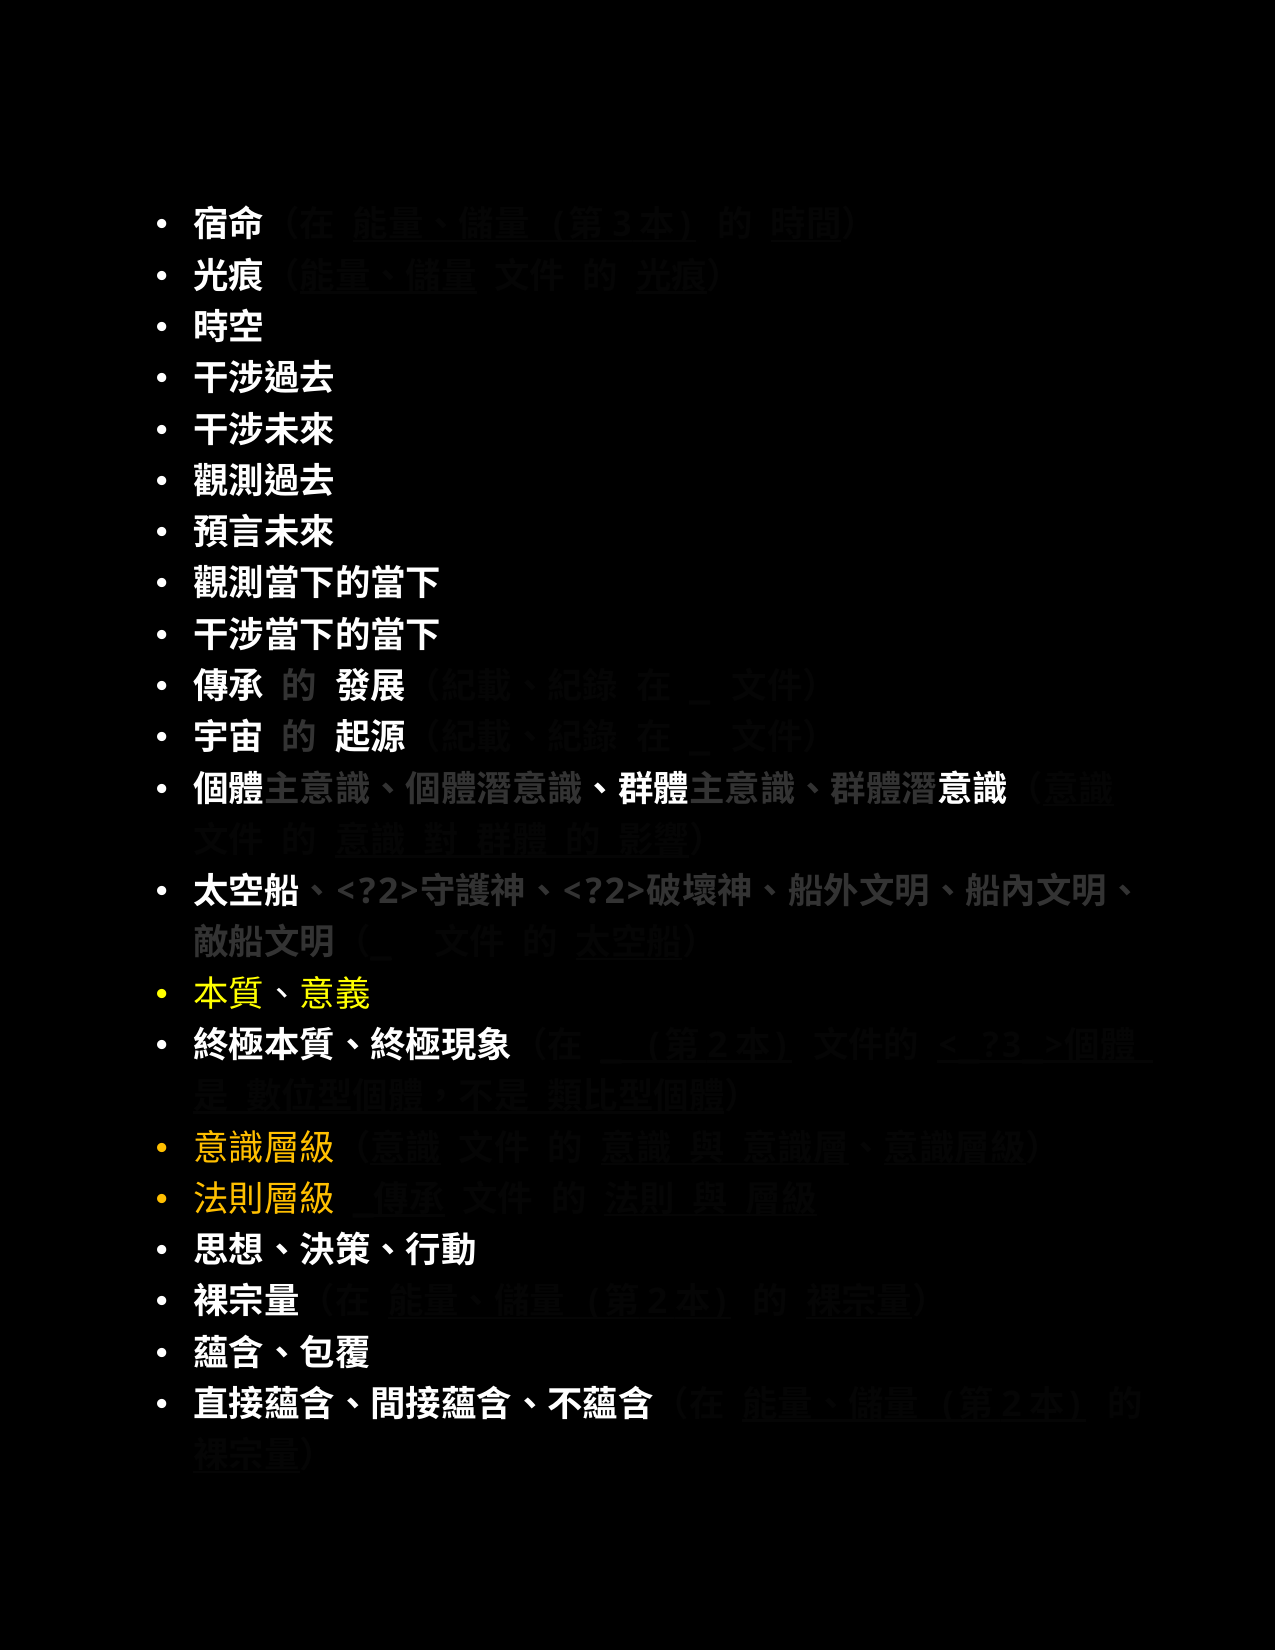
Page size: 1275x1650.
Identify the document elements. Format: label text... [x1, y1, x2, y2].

list 光痕（能量、儲量 文件 的 光痕） [156, 247, 1157, 298]
list 預言未來 [156, 503, 1157, 555]
list 干涉未來 [156, 401, 1157, 452]
list 法則層級 _傳承 文件 的 法則 與 層級 [156, 1170, 1157, 1222]
list 裸宗量（在 能量、儲量 (第2本) 的 裸宗量） [156, 1273, 1157, 1324]
list 直接蘊含、間接蘊含、不蘊含（在 能量、儲量 (第2本) 的 裸宗量） [156, 1375, 1157, 1478]
list 傳承 的 發展（紀載、紀錄 在 _ 文件） [156, 657, 1157, 708]
list 個體主意識、個體潛意識、群體主意識、群體潛意識（意識 文件 的 意識 對 群體 的 影響） [156, 760, 1157, 862]
list 宿命（在 能量、儲量 (第3本) 的 時間） [156, 196, 1157, 247]
list 太空船、<?2>守護神、<?2>破壞神、船外文明、船內文明、敵船文明（_ 文件 的 太空船） [156, 862, 1157, 965]
list 觀測當下的當下 [156, 555, 1157, 606]
list 干涉過去 [156, 350, 1157, 401]
list 干涉當下的當下 [156, 606, 1157, 657]
list 終極本質、終極現象（在 _ (第2本) 文件的 <_?3_>個體 是 數位型個體，不是 類比型個體） [156, 1016, 1157, 1119]
list 觀測過去 [156, 452, 1157, 503]
list 時空 [156, 298, 1157, 350]
list 意識層級（意識 文件 的 意識 與 意識層、意識層級） [156, 1119, 1157, 1170]
list 宇宙 的 起源（紀載、紀錄 在 _ 文件） [156, 708, 1157, 760]
list 思想、決策、行動 [156, 1222, 1157, 1273]
list 本質、意義 [156, 965, 1157, 1016]
list 蘊含、包覆 [156, 1324, 1157, 1375]
